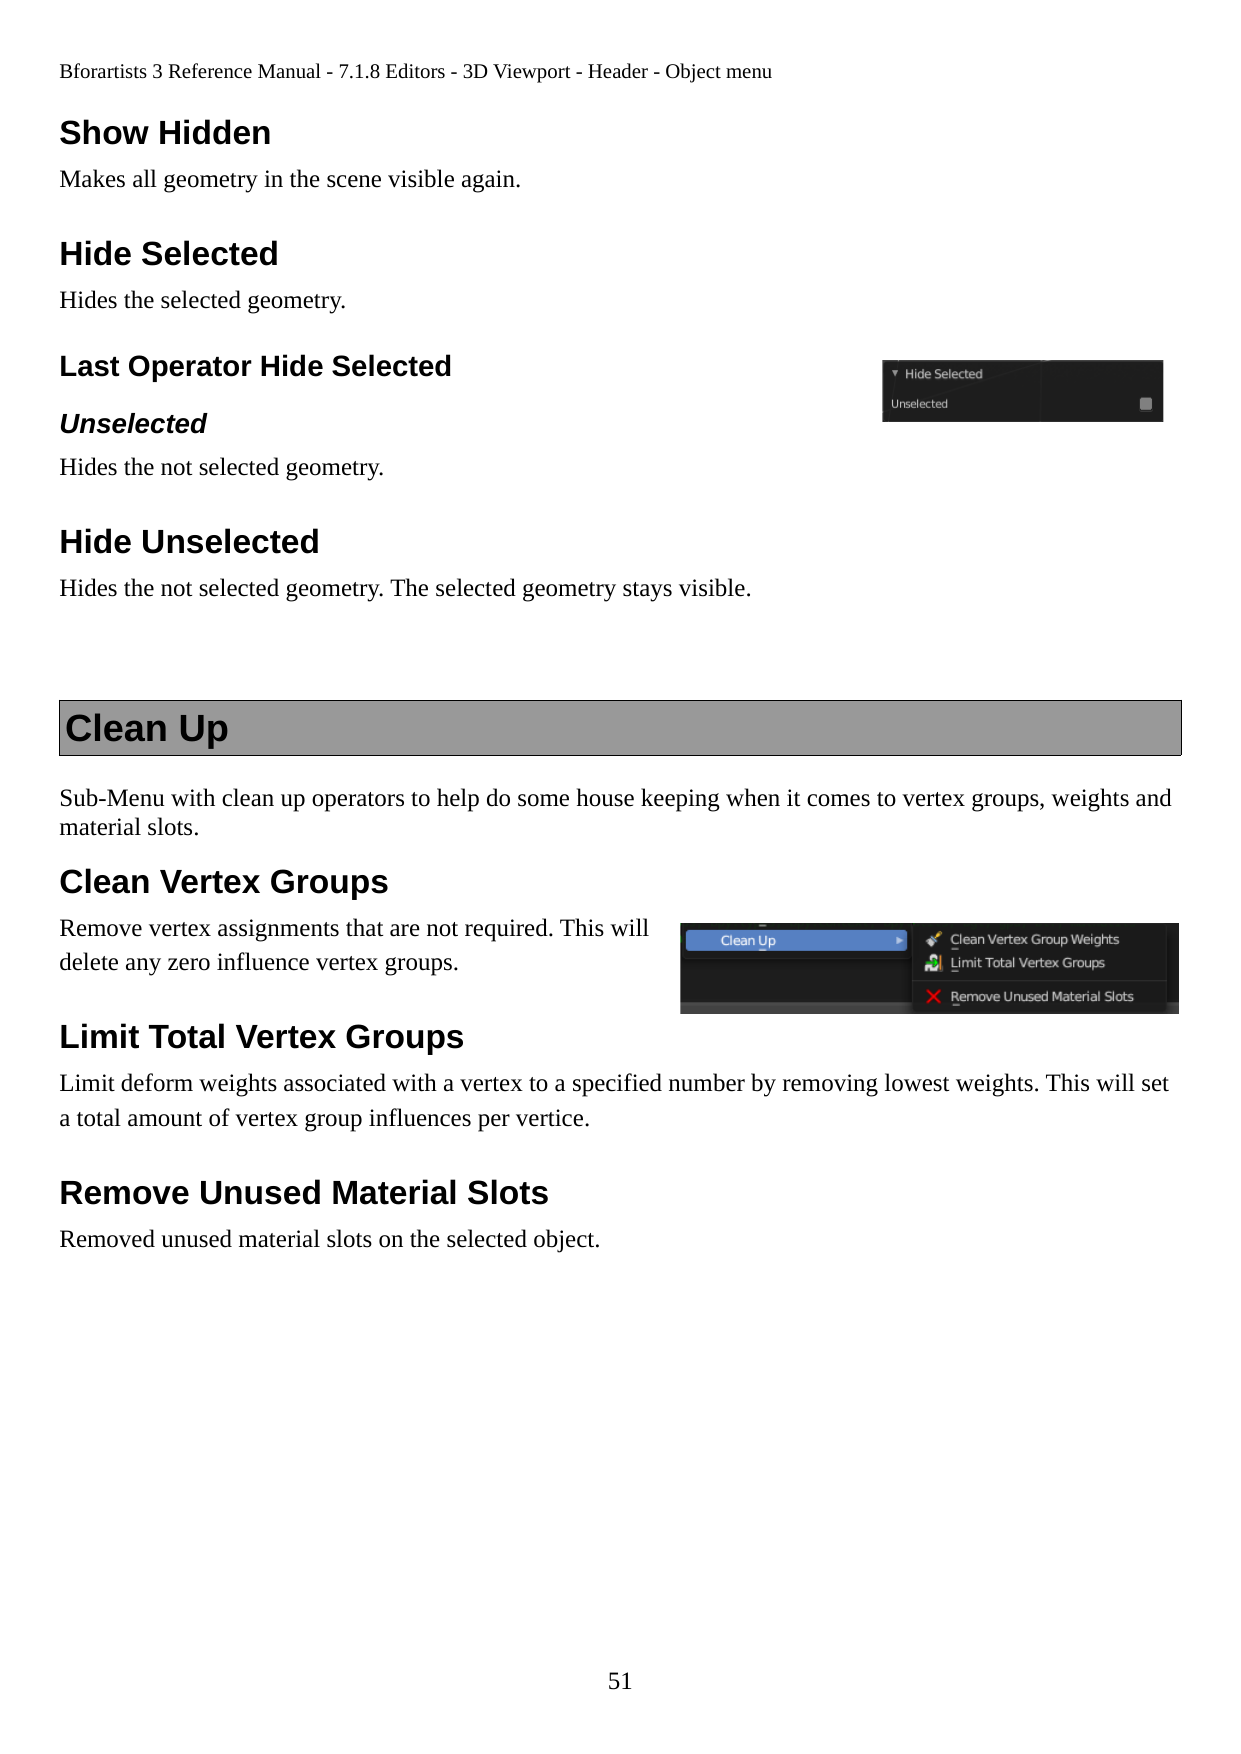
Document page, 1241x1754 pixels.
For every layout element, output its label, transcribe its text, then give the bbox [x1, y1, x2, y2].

text Remove vertex assignments that are not required. This will delete any zero influence vertex groups. [59, 913, 1181, 976]
text Hides the selected geometry. [59, 285, 1181, 313]
subtitle Unselected [59, 407, 1181, 439]
text Makes all geometry in the scene visible again. [59, 164, 1181, 192]
text Hides the not selected geometry. [59, 452, 1181, 480]
table_header Clean Up [60, 701, 1181, 755]
picture [882, 360, 1164, 422]
subtitle Hide Unselected [59, 521, 1181, 560]
text Removed unused material slots on the selected object. [59, 1224, 1181, 1253]
subtitle Limit Total Vertex Groups [59, 1017, 1181, 1056]
picture [680, 923, 1179, 1014]
subtitle Remove Unused Material Slots [59, 1173, 1181, 1212]
subtitle Hide Selected [59, 234, 1181, 272]
text Hides the not selected geometry. The selected geometry stays visible. [59, 573, 1181, 601]
subtitle Clean Vertex Groups [59, 862, 1181, 901]
text Sub-Menu with clean up operators to help do some house keeping when it comes to vertex groups, weights and material slots. [59, 783, 1181, 841]
subtitle Last Operator Hide Selected [59, 348, 1181, 382]
subtitle Show Hidden [59, 113, 1181, 151]
text Limit deform weights associated with a vertex to a specified number by removing lowest weights. This will set a total amount of vertex group influences per vertice. [59, 1068, 1181, 1132]
